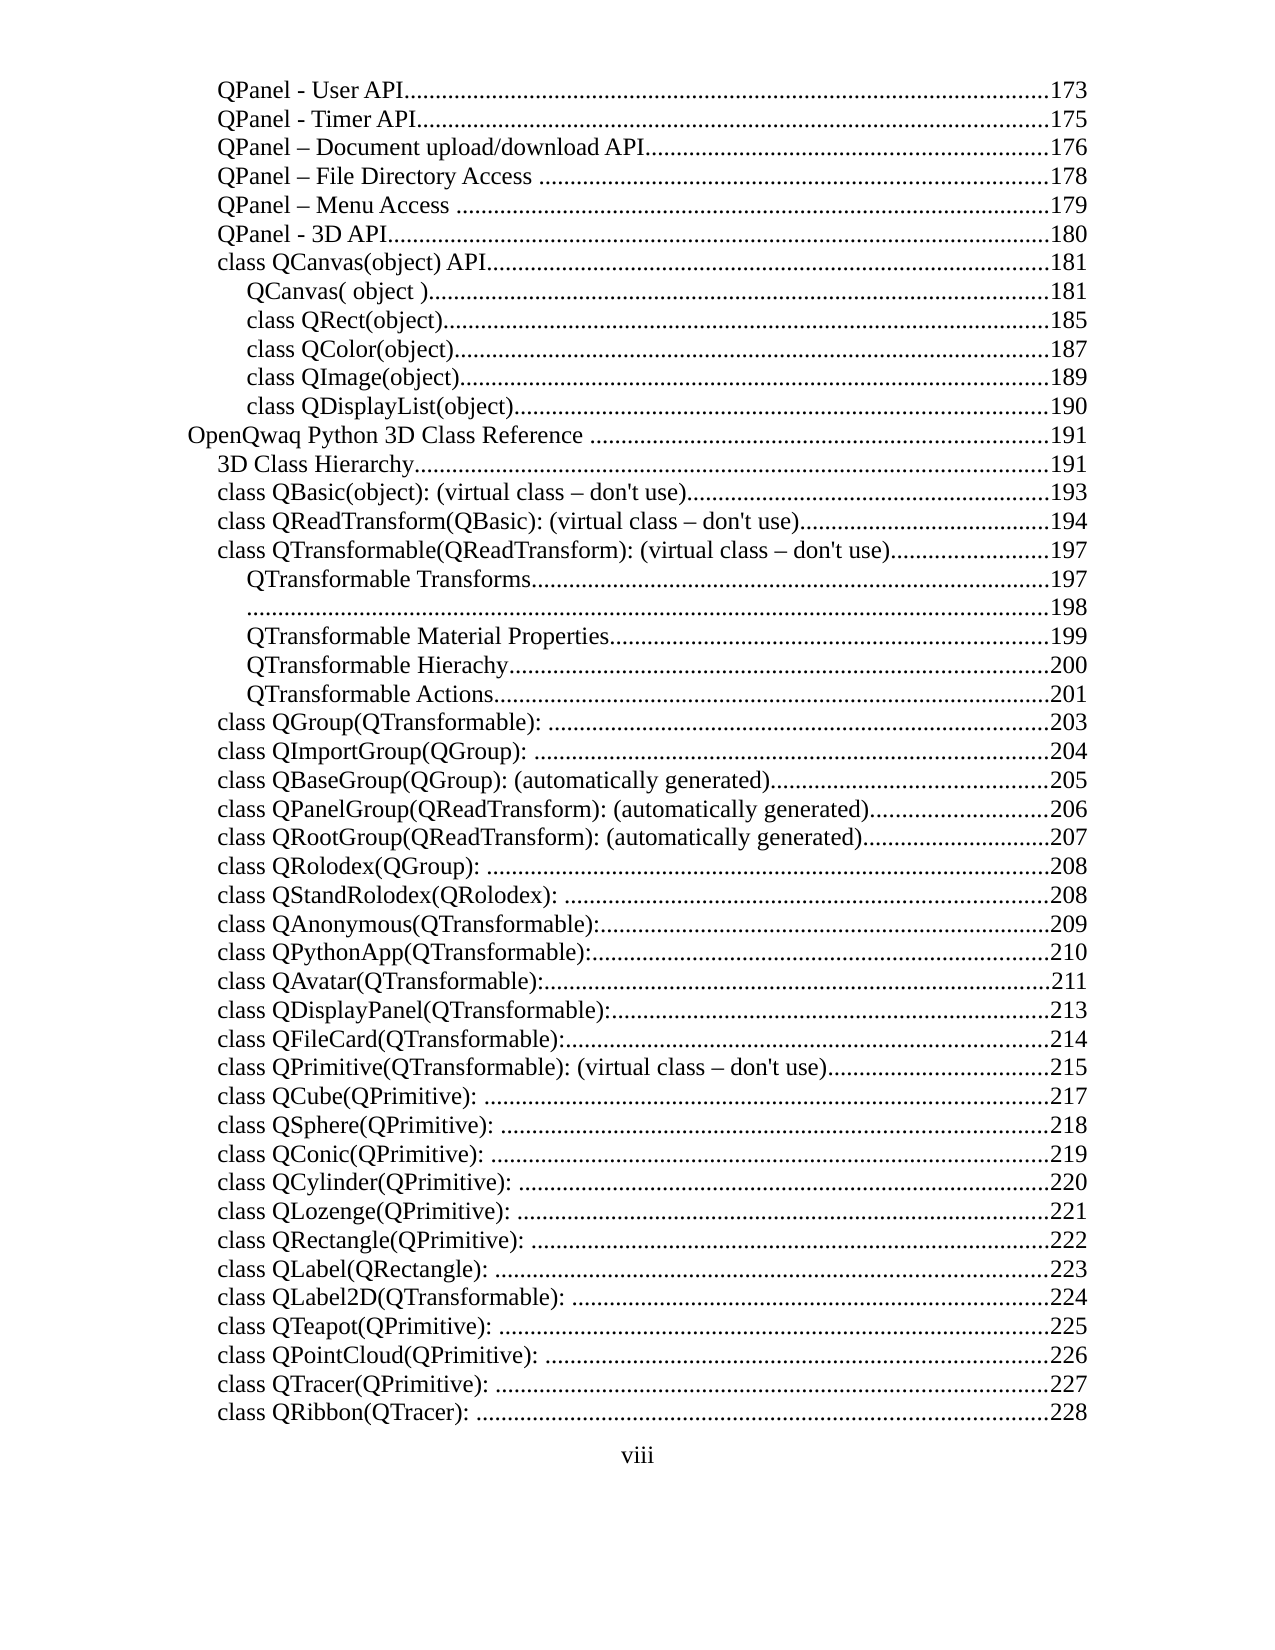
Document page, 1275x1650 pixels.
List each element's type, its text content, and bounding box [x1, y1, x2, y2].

text QTransformable Transforms 197 [246, 564, 1087, 592]
text class QCanvas(object) API 181 [217, 247, 1087, 276]
text class QTransformable(QReadTransform): (virtual class – don't use) 197 [217, 535, 1087, 564]
text class QColor(object) 187 [246, 334, 1087, 362]
text QPanel – Document upload/download API 176 [217, 132, 1087, 161]
text 198 [246, 592, 1087, 621]
text class QImportGroup(QGroup): 204 [217, 736, 1087, 765]
text class QGroup(QTransformable): 203 [217, 707, 1087, 736]
text class QTeapot(QPrimitive): 225 [217, 1311, 1087, 1340]
text QPanel - 3D API 180 [217, 219, 1087, 247]
text class QConic(QPrimitive): 219 [217, 1139, 1087, 1167]
text class QLabel2D(QTransformable): 224 [217, 1282, 1087, 1311]
text class QRolodex(QGroup): 208 [217, 851, 1087, 880]
text QCanvas( object ) 181 [246, 276, 1087, 305]
text class QBasic(object): (virtual class – don't use) 193 [217, 477, 1087, 506]
text class QAvatar(QTransformable): 211 [217, 966, 1087, 995]
text class QPanelGroup(QReadTransform): (automatically generated) 206 [217, 794, 1087, 822]
text class QPointCloud(QPrimitive): 226 [217, 1340, 1087, 1369]
text class QPythonApp(QTransformable): 210 [217, 937, 1087, 966]
text class QRibbon(QTracer): 228 [217, 1397, 1087, 1426]
text class QLabel(QRectangle): 223 [217, 1254, 1087, 1282]
text class QLozenge(QPrimitive): 221 [217, 1196, 1087, 1225]
text class QCube(QPrimitive): 217 [217, 1081, 1087, 1110]
text QPanel - Timer API 175 [217, 104, 1087, 132]
text class QCylinder(QPrimitive): 220 [217, 1167, 1087, 1196]
text class QAnonymous(QTransformable): 209 [217, 909, 1087, 937]
text class QReadTransform(QBasic): (virtual class – don't use) 194 [217, 506, 1087, 535]
text OpenQwaq Python 3D Class Reference 191 [187, 420, 1087, 449]
text class QRect(object) 185 [246, 305, 1087, 334]
text class QBaseGroup(QGroup): (automatically generated) 205 [217, 765, 1087, 794]
text class QSphere(QPrimitive): 218 [217, 1110, 1087, 1139]
text QPanel - User API 173 [217, 75, 1087, 104]
text class QDisplayPanel(QTransformable): 213 [217, 995, 1087, 1024]
text QTransformable Actions 201 [246, 679, 1087, 707]
text class QImage(object) 189 [246, 362, 1087, 391]
text class QRectangle(QPrimitive): 222 [217, 1225, 1087, 1254]
text class QRootGroup(QReadTransform): (automatically generated) 207 [217, 822, 1087, 851]
text QPanel – File Directory Access 178 [217, 161, 1087, 190]
text class QTracer(QPrimitive): 227 [217, 1369, 1087, 1397]
text 3D Class Hierarchy 191 [217, 449, 1087, 477]
text QTransformable Hierachy 200 [246, 650, 1087, 679]
text class QDisplayList(object) 190 [246, 391, 1087, 420]
text QPanel – Menu Access 179 [217, 190, 1087, 219]
text class QFileCard(QTransformable): 214 [217, 1024, 1087, 1052]
text class QStandRolodex(QRolodex): 208 [217, 880, 1087, 909]
text class QPrimitive(QTransformable): (virtual class – don't use) 215 [217, 1052, 1087, 1081]
text QTransformable Material Properties 199 [246, 621, 1087, 650]
